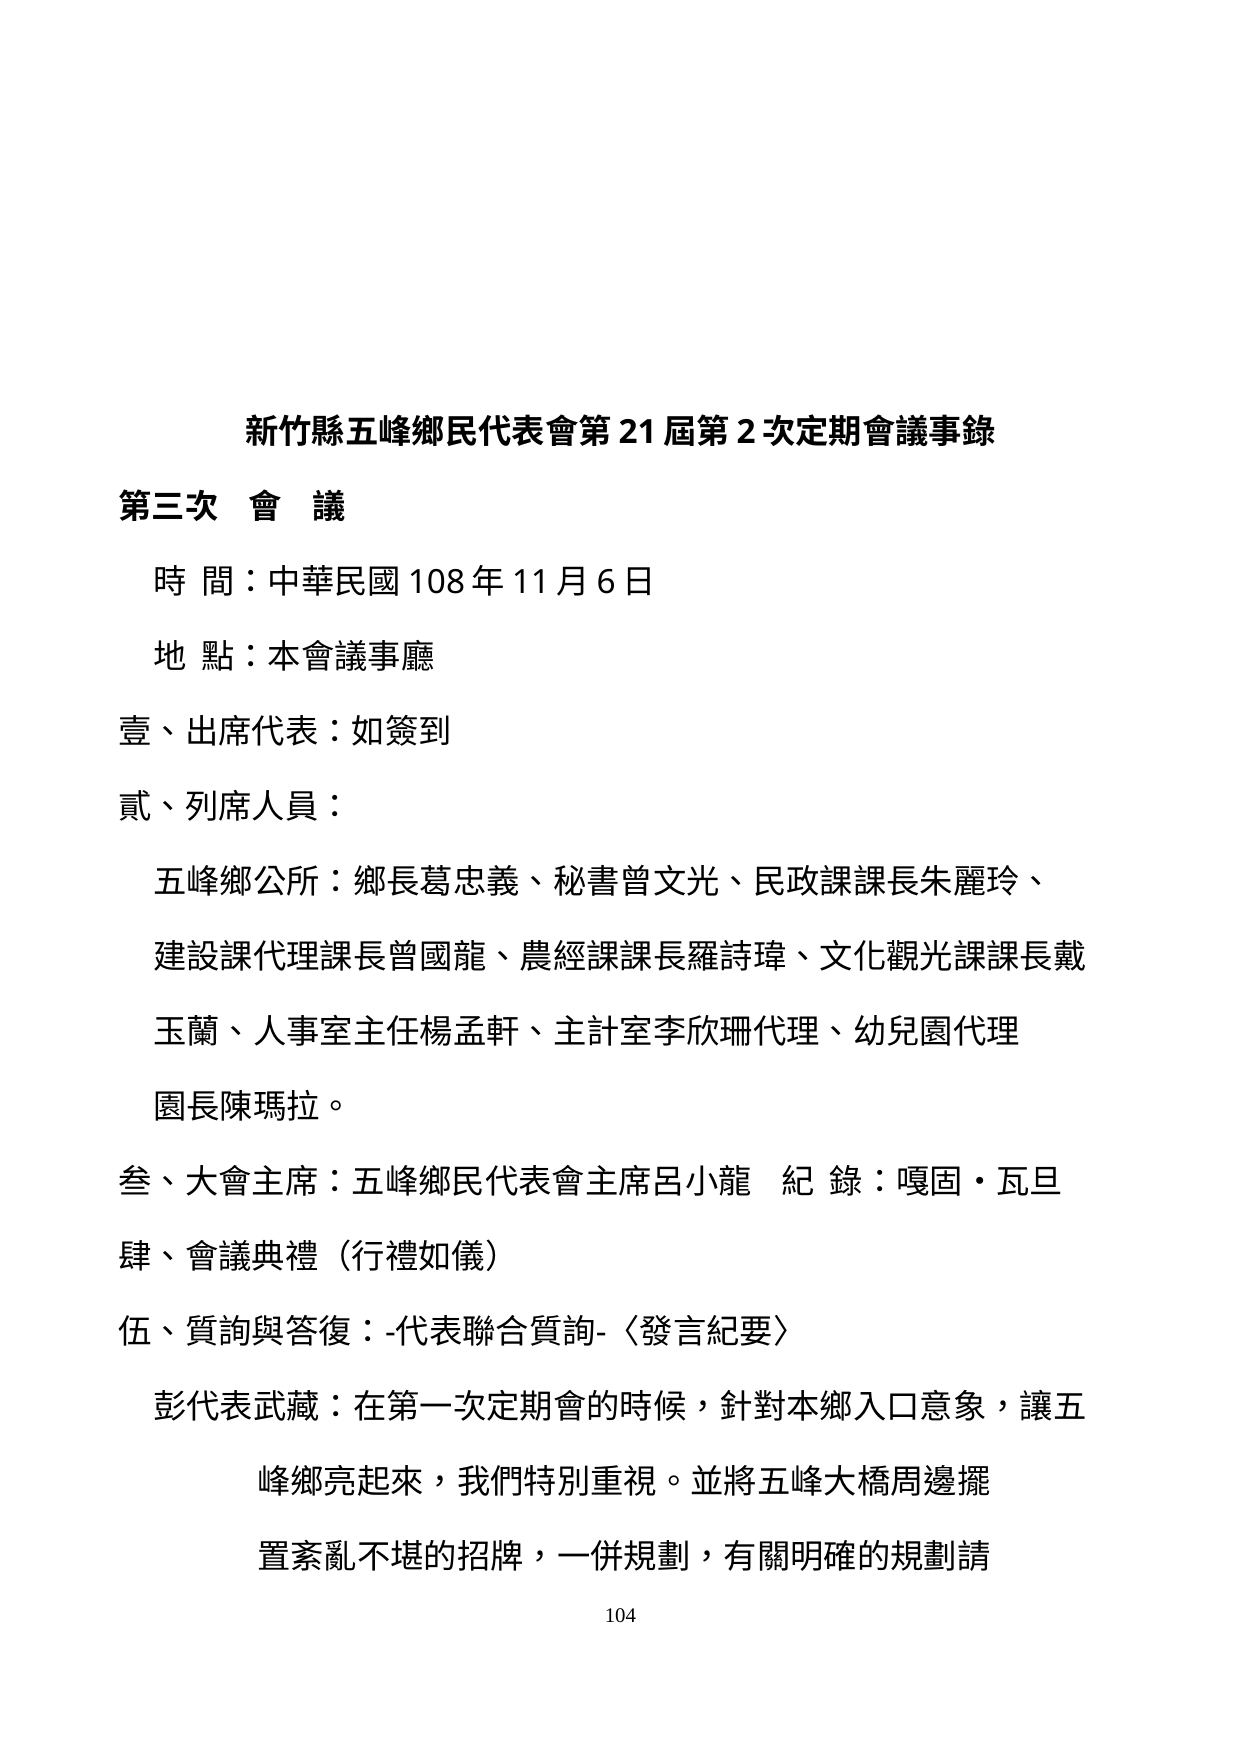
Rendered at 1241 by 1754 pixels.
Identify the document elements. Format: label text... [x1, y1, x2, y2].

text 貳、列席人員： [118, 767, 1122, 842]
text 伍、質詢與答復：-代表聯合質詢-〈發言紀要〉 [118, 1292, 1122, 1367]
text 置紊亂不堪的招牌，一併規劃，有關明確的規劃請 [118, 1517, 1122, 1592]
text 新竹縣五峰鄉民代表會第21屆第2次定期會議事錄 [118, 392, 1122, 467]
text 峰鄉亮起來，我們特別重視。並將五峰大橋周邊擺 [118, 1442, 1122, 1517]
text 壹、出席代表：如簽到 [118, 692, 1122, 767]
text 肆、會議典禮（行禮如儀） [118, 1217, 1122, 1292]
text 彭代表武藏：在第一次定期會的時候，針對本鄉入口意象，讓五 [118, 1367, 1122, 1442]
text 建設課代理課長曾國龍、農經課課長羅詩瑋、文化觀光課課長戴 [118, 917, 1122, 992]
text 叁、大會主席：五峰鄉民代表會主席呂小龍 紀 錄：嘎固‧瓦旦 [118, 1142, 1122, 1217]
text 時 間：中華民國108年11月6日 [118, 542, 1122, 617]
text 園長陳瑪拉。 [118, 1067, 1122, 1142]
text 地 點：本會議事廳 [118, 617, 1122, 692]
text 五峰鄉公所：鄉長葛忠義、秘書曾文光、民政課課長朱麗玲、 [118, 842, 1122, 917]
text 玉蘭、人事室主任楊孟軒、主計室李欣珊代理、幼兒園代理 [118, 992, 1122, 1067]
text 第三次 會 議 [118, 467, 1122, 542]
